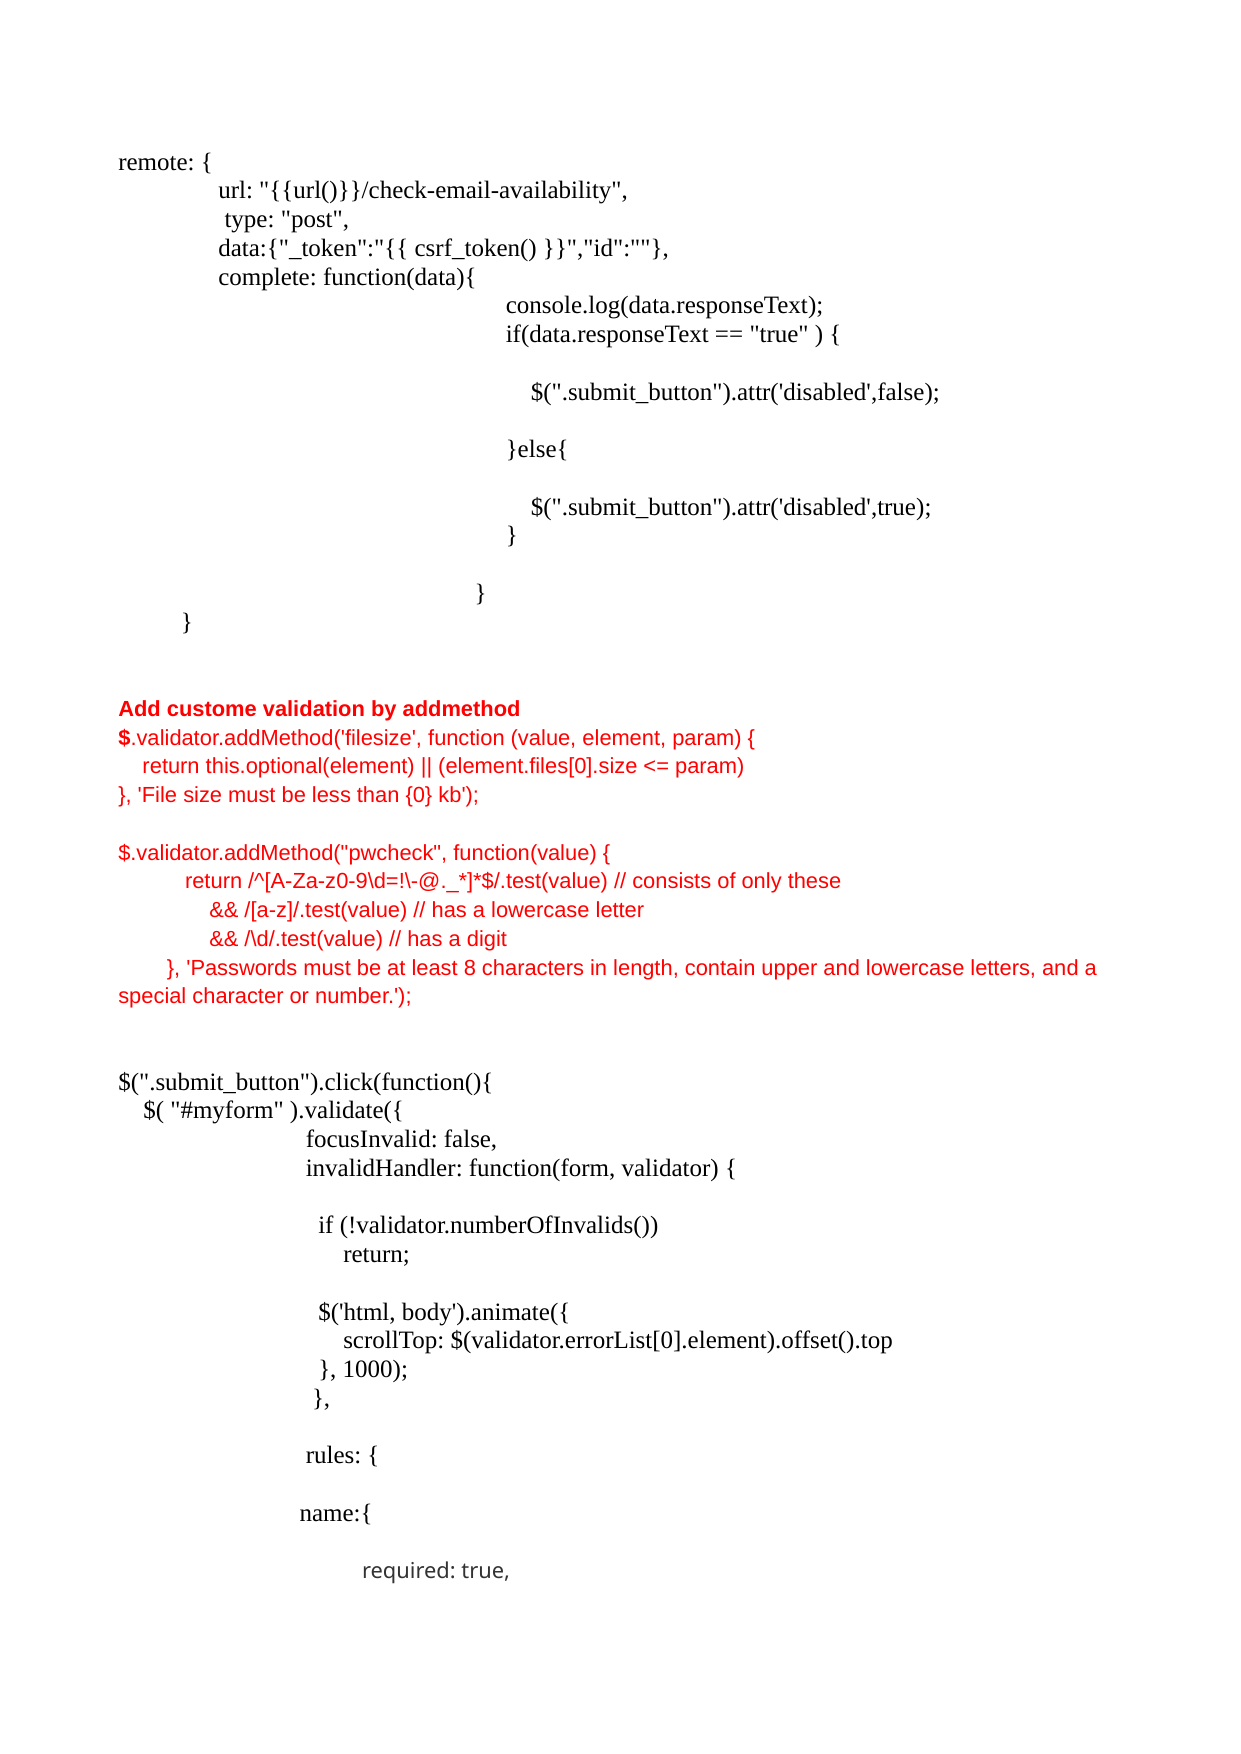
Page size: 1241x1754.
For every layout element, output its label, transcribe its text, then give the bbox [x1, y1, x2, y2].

text }, 1000); [118, 1354, 1122, 1383]
text && /\d/.test(value) // has a digit [118, 922, 1122, 951]
text $(".submit_button").attr('disabled',true); [118, 492, 1122, 521]
text }, 'File size must be less than {0} kb'); [118, 779, 1122, 807]
text return this.optional(element) || (element.files[0].size <= param) [118, 750, 1122, 779]
text Add custome validation by addmethod [118, 693, 1122, 721]
text $.validator.addMethod("pwcheck", function(value) { [118, 836, 1122, 865]
text $(".submit_button").click(function(){ [118, 1067, 1122, 1096]
text rules: { [118, 1441, 1122, 1469]
text $( "#myform" ).validate({ [118, 1096, 1122, 1124]
text return /^[A-Za-z0-9\d=!\-@._*]*$/.test(value) // consists of only these [118, 865, 1122, 894]
text && /[a-z]/.test(value) // has a lowercase letter [118, 894, 1122, 922]
text name:{ [118, 1498, 1122, 1527]
text complete: function(data){ [118, 262, 1122, 291]
text focusInvalid: false, [118, 1124, 1122, 1153]
text return; [118, 1239, 1122, 1268]
text console.log(data.responseText); [118, 291, 1122, 319]
text type: "post", [118, 204, 1122, 233]
text invalidHandler: function(form, validator) { [118, 1153, 1122, 1182]
text }, [118, 1383, 1122, 1412]
text required: true, [118, 1527, 1122, 1585]
text if(data.responseText == "true" ) { [118, 319, 1122, 348]
text url: "{{url()}}/check-email-availability", [118, 176, 1122, 204]
text }else{ [118, 434, 1122, 463]
text }, 'Passwords must be at least 8 characters in length, contain upper and lowercase letters, and a special character or number.'); [118, 951, 1122, 1009]
text data:{"_token":"{{ csrf_token() }}","id":""}, [118, 233, 1122, 262]
text scrollTop: $(validator.errorList[0].element).offset().top [118, 1326, 1122, 1354]
text $.validator.addMethod('filesize', function (value, element, param) { [118, 721, 1122, 750]
text } [118, 521, 1122, 549]
text $('html, body').animate({ [118, 1297, 1122, 1326]
text remote: { [118, 147, 1122, 176]
text } [118, 607, 1122, 636]
text } [118, 578, 1122, 607]
text $(".submit_button").attr('disabled',false); [118, 377, 1122, 406]
text if (!validator.numberOfInvalids()) [118, 1211, 1122, 1239]
